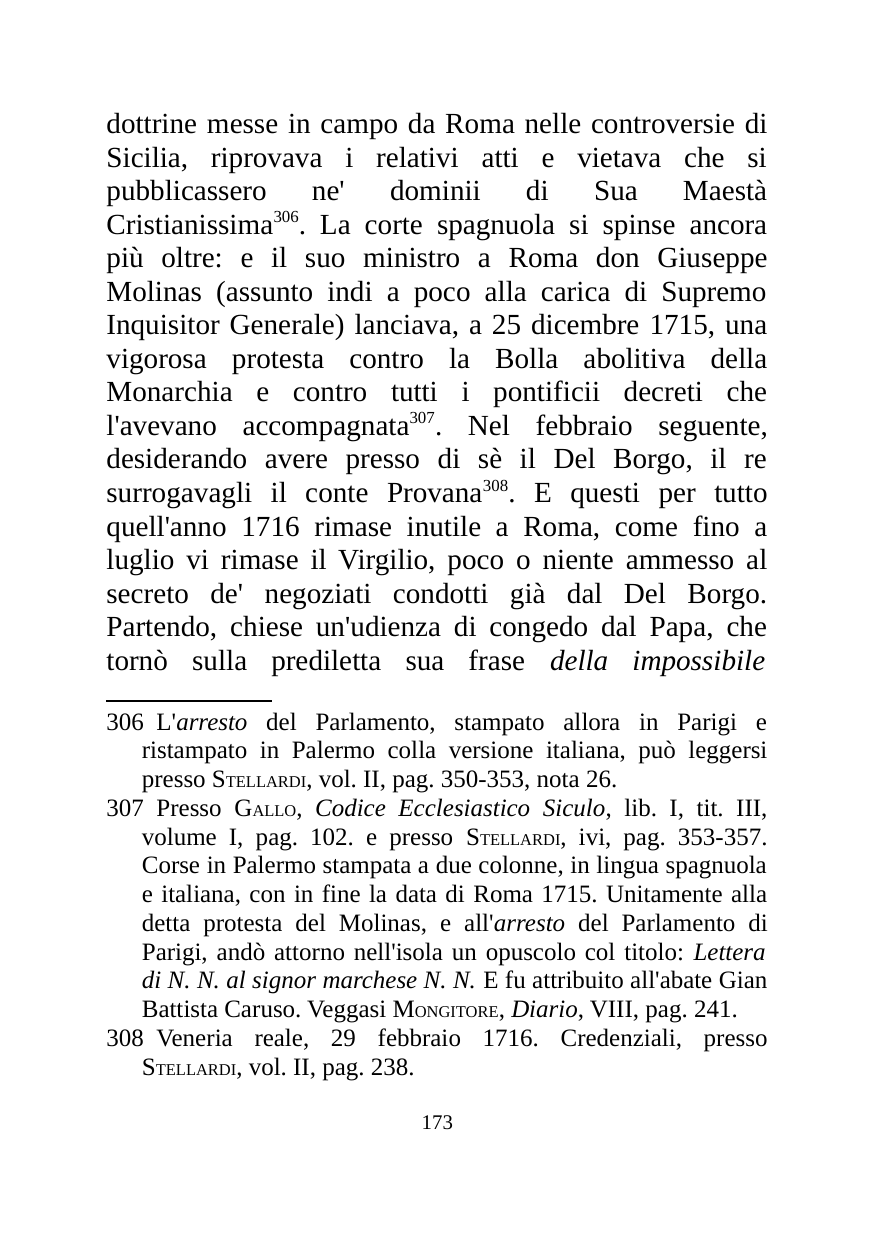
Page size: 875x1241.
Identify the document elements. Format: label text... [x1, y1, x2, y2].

text Presso Gallo, Codice Ecclesiastico Siculo, lib. I, tit. III, volume I, pag. 102. e presso Stellardi, ivi, pag. 353-357. Corse in Palermo stampata a due colonne, in lingua spagnuola e italiana, con in fine la data di Roma 1715. Unitamente alla detta protesta del Molinas, e all'arresto del Parlamento di Parigi, andò attorno nell'isola un opuscolo col titolo: Lettera di N. N. al signor marchese N. N. E fu attribuito all'abate Gian Battista Caruso. Veggasi Mongitore, Diario, VIII, pag. 241. [106, 793, 768, 1023]
text L'arresto del Parlamento, stampato allora in Parigi e ristampato in Palermo colla versione italiana, può leggersi presso Stellardi, vol. II, pag. 350-353, nota 26. [106, 707, 768, 793]
text Veneria reale, 29 febbraio 1716. Credenziali, presso Stellardi, vol. II, pag. 238. [106, 1023, 768, 1080]
text dottrine messe in campo da Roma nelle controversie di Sicilia, riprovava i relativi atti e vietava che si pubblicassero ne' dominii di Sua Maestà Cristianissima. La corte spagnuola si spinse ancora più oltre: e il suo ministro a Roma don Giuseppe Molinas (assunto indi a poco alla carica di Supremo Inquisitor Generale) lanciava, a 25 dicembre 1715, una vigorosa protesta contro la Bolla abolitiva della Monarchia e contro tutti i pontificii decreti che l'avevano accompagnata. Nel febbraio seguente, desiderando avere presso di sè il Del Borgo, il re surrogavagli il conte Provana. E questi per tutto quell'anno 1716 rimase inutile a Roma, come fino a luglio vi rimase il Virgilio, poco o niente ammesso al secreto de' negoziati condotti già dal Del Borgo. Partendo, chiese un'udienza di congedo dal Papa, che tornò sulla prediletta sua frase della impossibile [106, 106, 768, 676]
